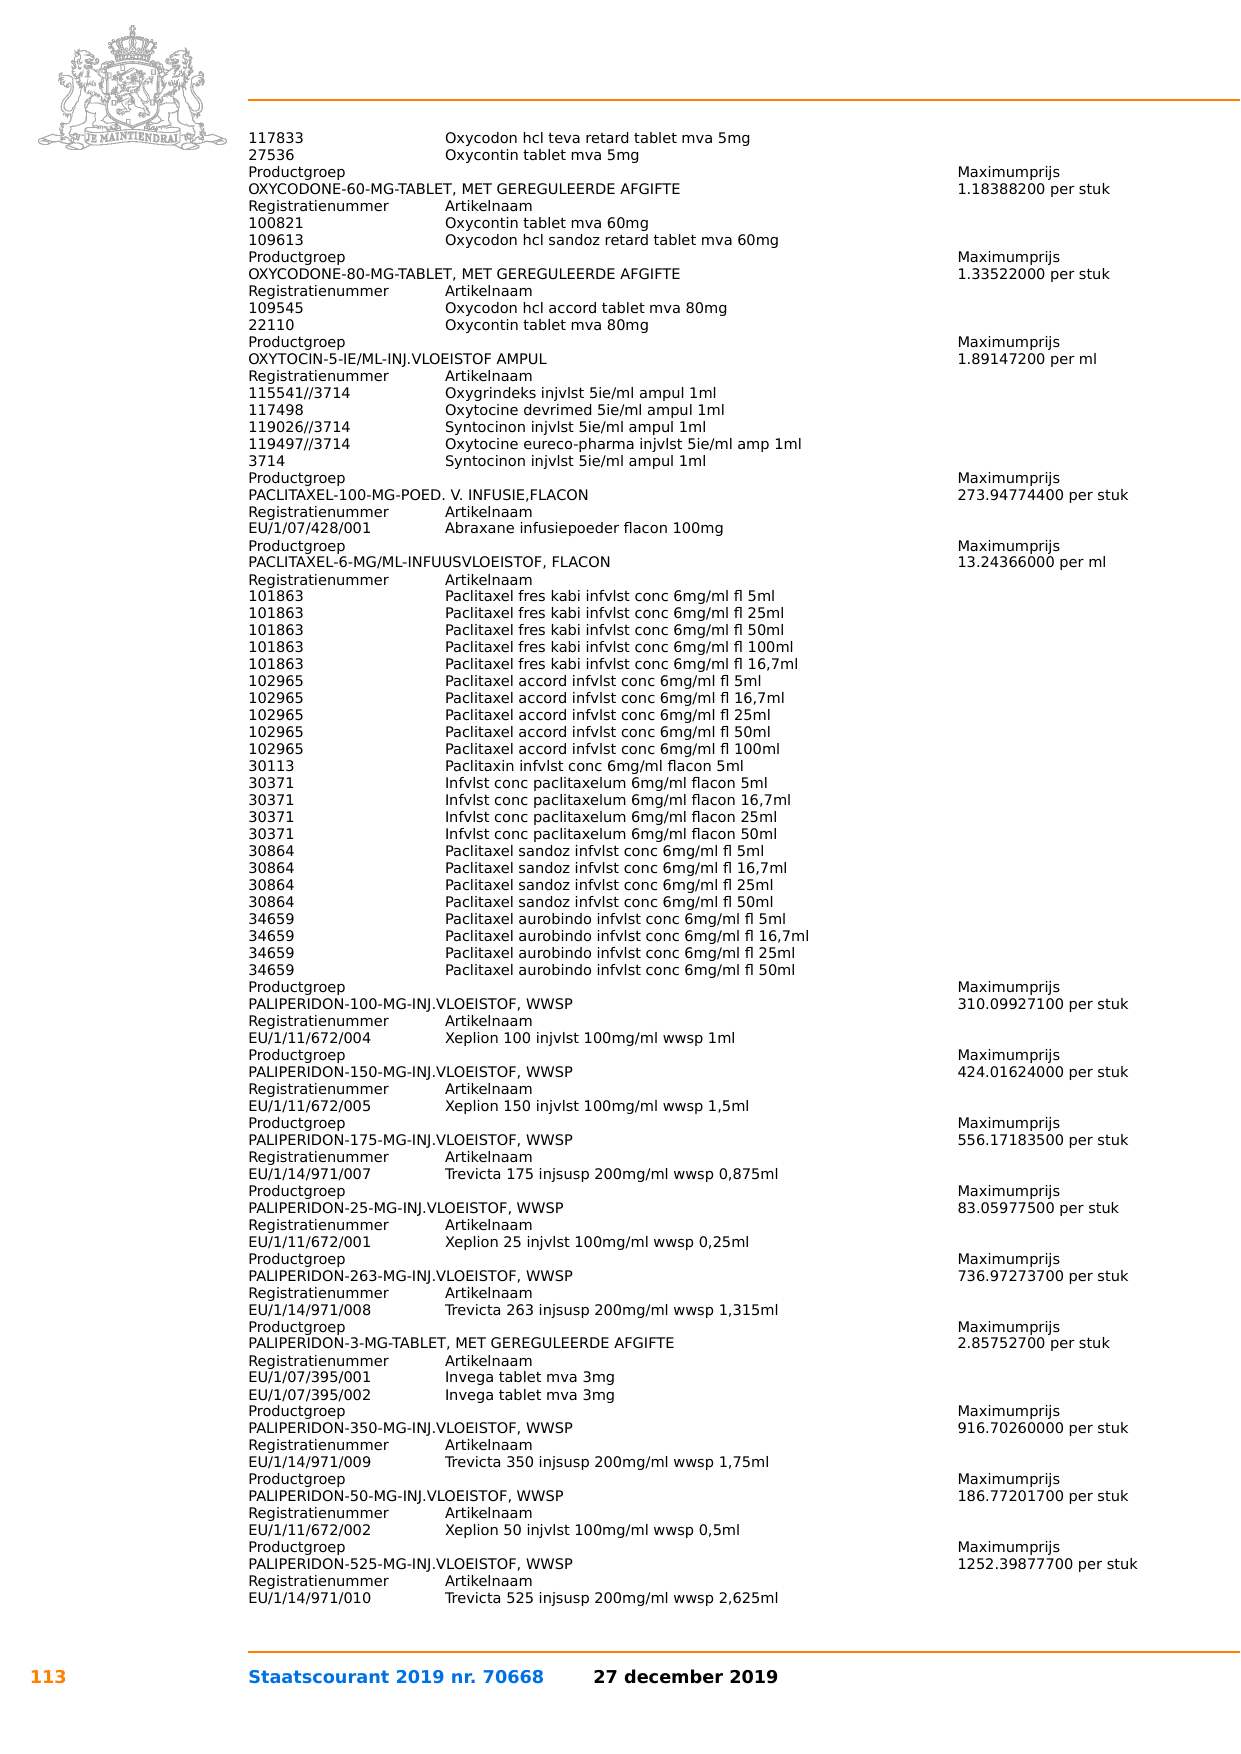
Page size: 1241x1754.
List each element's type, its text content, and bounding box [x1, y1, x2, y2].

table_cell EU/1/14/971/010 [248, 1590, 439, 1607]
table_cell Registratienummer [248, 1353, 439, 1369]
table_cell Maximumprijs [951, 334, 1163, 351]
table_cell 117833 [248, 130, 439, 147]
table_cell [439, 1047, 951, 1064]
table_cell EU/1/11/672/001 [248, 1234, 439, 1251]
table_cell [951, 792, 1163, 809]
table_cell Paclitaxel aurobindo infvlst conc 6mg/ml fl 16,7ml [439, 928, 951, 945]
table_cell 27536 [248, 147, 439, 164]
table_cell PACLITAXEL-100-MG-POED. V. INFUSIE,FLACON [248, 486, 951, 503]
table_cell [951, 1285, 1163, 1301]
table_cell 34659 [248, 928, 439, 945]
table_cell Xeplion 50 injvlst 100mg/ml wwsp 0,5ml [439, 1522, 951, 1539]
table_cell Artikelnaam [439, 1217, 951, 1233]
table_cell Paclitaxel sandoz infvlst conc 6mg/ml fl 50ml [439, 894, 951, 911]
table_cell EU/1/11/672/002 [248, 1522, 439, 1539]
table_cell Infvlst conc paclitaxelum 6mg/ml flacon 5ml [439, 775, 951, 792]
table_cell [439, 249, 951, 266]
table_cell Maximumprijs [951, 1403, 1163, 1420]
table_cell Oxytocine devrimed 5ie/ml ampul 1ml [439, 402, 951, 418]
table_cell [951, 198, 1163, 215]
table_cell Trevicta 175 injsusp 200mg/ml wwsp 0,875ml [439, 1166, 951, 1183]
table_cell [951, 1505, 1163, 1522]
table_cell [951, 1437, 1163, 1454]
table_cell 186.77201700 per stuk [951, 1488, 1163, 1505]
table_cell PALIPERIDON-3-MG-TABLET, MET GEREGULEERDE AFGIFTE [248, 1335, 951, 1352]
table_cell [951, 877, 1163, 894]
table_cell Productgroep [248, 1403, 439, 1420]
table_cell Oxycontin tablet mva 5mg [439, 147, 951, 164]
picture [38, 25, 227, 150]
table_cell Registratienummer [248, 198, 439, 215]
table_cell OXYCODONE-60-MG-TABLET, MET GEREGULEERDE AFGIFTE [248, 181, 951, 198]
table_cell [951, 1081, 1163, 1098]
table_cell [951, 1573, 1163, 1590]
table_cell 101863 [248, 639, 439, 656]
table_cell Maximumprijs [951, 1319, 1163, 1335]
table_cell Paclitaxel sandoz infvlst conc 6mg/ml fl 16,7ml [439, 860, 951, 877]
table_cell Maximumprijs [951, 979, 1163, 996]
table_cell [951, 826, 1163, 843]
table_cell [951, 843, 1163, 860]
table_cell [951, 741, 1163, 758]
table_cell [951, 147, 1163, 164]
table_cell EU/1/07/428/001 [248, 520, 439, 537]
table_cell Xeplion 150 injvlst 100mg/ml wwsp 1,5ml [439, 1098, 951, 1115]
table_cell [951, 368, 1163, 384]
table_cell PALIPERIDON-350-MG-INJ.VLOEISTOF, WWSP [248, 1420, 951, 1437]
table_cell [951, 894, 1163, 911]
table_cell Oxygrindeks injvlst 5ie/ml ampul 1ml [439, 385, 951, 402]
table_cell [951, 215, 1163, 232]
table_cell Trevicta 525 injsusp 200mg/ml wwsp 2,625ml [439, 1590, 951, 1607]
table_cell Oxycodon hcl teva retard tablet mva 5mg [439, 130, 951, 147]
table_cell [951, 673, 1163, 690]
table_cell 1.33522000 per stuk [951, 266, 1163, 283]
table_cell Paclitaxel aurobindo infvlst conc 6mg/ml fl 25ml [439, 945, 951, 962]
table_cell Registratienummer [248, 368, 439, 384]
table_cell EU/1/11/672/005 [248, 1098, 439, 1115]
table_cell 1.18388200 per stuk [951, 181, 1163, 198]
table_cell [951, 588, 1163, 605]
table_cell Invega tablet mva 3mg [439, 1386, 951, 1403]
table_cell 30864 [248, 894, 439, 911]
table_cell 30371 [248, 826, 439, 843]
table_cell Invega tablet mva 3mg [439, 1369, 951, 1386]
table_cell 30371 [248, 792, 439, 809]
table_cell 2.85752700 per stuk [951, 1335, 1163, 1352]
table_cell Oxycodon hcl accord tablet mva 80mg [439, 300, 951, 317]
table_cell Artikelnaam [439, 1013, 951, 1030]
table_cell [951, 419, 1163, 436]
table_cell Artikelnaam [439, 571, 951, 588]
table_cell 3714 [248, 453, 439, 469]
table_cell Artikelnaam [439, 1081, 951, 1098]
table_cell [439, 1251, 951, 1267]
table_cell Registratienummer [248, 1505, 439, 1522]
table_cell [951, 928, 1163, 945]
table_cell Productgroep [248, 1251, 439, 1267]
table_cell EU/1/14/971/009 [248, 1454, 439, 1471]
table_cell [439, 1319, 951, 1335]
table_cell Paclitaxel fres kabi infvlst conc 6mg/ml fl 25ml [439, 605, 951, 622]
table_cell Xeplion 25 injvlst 100mg/ml wwsp 0,25ml [439, 1234, 951, 1251]
table_cell Registratienummer [248, 1217, 439, 1233]
table_cell [951, 1590, 1163, 1607]
table_cell 556.17183500 per stuk [951, 1132, 1163, 1149]
table_cell [951, 1234, 1163, 1251]
table_cell [951, 453, 1163, 469]
table_cell Productgroep [248, 538, 439, 554]
table_cell [951, 605, 1163, 622]
table_cell 30371 [248, 775, 439, 792]
table_cell [951, 724, 1163, 741]
table_cell 13.24366000 per ml [951, 554, 1163, 571]
table_cell 102965 [248, 724, 439, 741]
table_cell [951, 1301, 1163, 1318]
table_cell 273.94774400 per stuk [951, 486, 1163, 503]
table_cell [439, 1403, 951, 1420]
table_cell 101863 [248, 588, 439, 605]
table_cell Maximumprijs [951, 538, 1163, 554]
table_cell Paclitaxel accord infvlst conc 6mg/ml fl 5ml [439, 673, 951, 690]
table_cell [439, 1471, 951, 1488]
table_cell Paclitaxel fres kabi infvlst conc 6mg/ml fl 16,7ml [439, 656, 951, 673]
table_cell [951, 1166, 1163, 1183]
table_cell 424.01624000 per stuk [951, 1064, 1163, 1081]
table_cell Productgroep [248, 1115, 439, 1132]
table_cell [951, 622, 1163, 639]
table_cell Maximumprijs [951, 1047, 1163, 1064]
table_cell Paclitaxel fres kabi infvlst conc 6mg/ml fl 5ml [439, 588, 951, 605]
table_cell [951, 962, 1163, 979]
table_cell [951, 1013, 1163, 1030]
table_cell [951, 317, 1163, 334]
table_cell Productgroep [248, 1471, 439, 1488]
table_cell 101863 [248, 622, 439, 639]
table_cell 30864 [248, 860, 439, 877]
table_cell 115541//3714 [248, 385, 439, 402]
table_cell 109545 [248, 300, 439, 317]
table_cell OXYTOCIN-5-IE/ML-INJ.VLOEISTOF AMPUL [248, 351, 951, 368]
table_cell Artikelnaam [439, 1573, 951, 1590]
table_cell [951, 656, 1163, 673]
table_cell 119497//3714 [248, 436, 439, 452]
table_cell Paclitaxel aurobindo infvlst conc 6mg/ml fl 50ml [439, 962, 951, 979]
table_cell Artikelnaam [439, 198, 951, 215]
table_cell [951, 1386, 1163, 1403]
table_cell [951, 1217, 1163, 1233]
table_cell 102965 [248, 707, 439, 724]
table_cell PALIPERIDON-263-MG-INJ.VLOEISTOF, WWSP [248, 1268, 951, 1284]
table_cell 1252.39877700 per stuk [951, 1556, 1163, 1573]
table_cell Productgroep [248, 334, 439, 351]
table_cell [439, 334, 951, 351]
table_cell [951, 1149, 1163, 1166]
table_cell Artikelnaam [439, 1285, 951, 1301]
table_cell [951, 707, 1163, 724]
table_cell Maximumprijs [951, 1539, 1163, 1556]
table_cell Infvlst conc paclitaxelum 6mg/ml flacon 25ml [439, 809, 951, 826]
table_cell 119026//3714 [248, 419, 439, 436]
table_cell Productgroep [248, 1319, 439, 1335]
table_cell Maximumprijs [951, 1471, 1163, 1488]
table_cell Artikelnaam [439, 1149, 951, 1166]
table_cell Paclitaxel accord infvlst conc 6mg/ml fl 16,7ml [439, 690, 951, 707]
table_cell Trevicta 263 injsusp 200mg/ml wwsp 1,315ml [439, 1301, 951, 1318]
table_cell [951, 1454, 1163, 1471]
table_cell [439, 470, 951, 486]
table_cell [439, 1539, 951, 1556]
table_cell Xeplion 100 injvlst 100mg/ml wwsp 1ml [439, 1030, 951, 1047]
table_cell [439, 1183, 951, 1199]
table_cell PACLITAXEL-6-MG/ML-INFUUSVLOEISTOF, FLACON [248, 554, 951, 571]
table_cell [951, 639, 1163, 656]
table_cell Productgroep [248, 1047, 439, 1064]
table_cell Registratienummer [248, 1285, 439, 1301]
table_cell [951, 758, 1163, 775]
table_cell Artikelnaam [439, 504, 951, 520]
table_cell Registratienummer [248, 1081, 439, 1098]
table_cell 101863 [248, 656, 439, 673]
table_cell PALIPERIDON-175-MG-INJ.VLOEISTOF, WWSP [248, 1132, 951, 1149]
table_cell [951, 130, 1163, 147]
table_cell EU/1/07/395/001 [248, 1369, 439, 1386]
table_cell Paclitaxel accord infvlst conc 6mg/ml fl 100ml [439, 741, 951, 758]
table_cell 102965 [248, 741, 439, 758]
table_cell PALIPERIDON-25-MG-INJ.VLOEISTOF, WWSP [248, 1200, 951, 1217]
table_cell 34659 [248, 945, 439, 962]
table_cell Maximumprijs [951, 470, 1163, 486]
table_cell [439, 979, 951, 996]
table_cell Paclitaxel sandoz infvlst conc 6mg/ml fl 25ml [439, 877, 951, 894]
table_cell Paclitaxel sandoz infvlst conc 6mg/ml fl 5ml [439, 843, 951, 860]
table_cell [951, 300, 1163, 317]
table_cell Productgroep [248, 164, 439, 181]
table_cell Oxycodon hcl sandoz retard tablet mva 60mg [439, 232, 951, 249]
table_cell Oxytocine eureco-pharma injvlst 5ie/ml amp 1ml [439, 436, 951, 452]
table_cell 109613 [248, 232, 439, 249]
table_cell [951, 385, 1163, 402]
table_cell 100821 [248, 215, 439, 232]
table_cell Productgroep [248, 1539, 439, 1556]
table_cell 34659 [248, 962, 439, 979]
table_cell Oxycontin tablet mva 80mg [439, 317, 951, 334]
table_cell [951, 1098, 1163, 1115]
table_cell Maximumprijs [951, 249, 1163, 266]
table_cell [951, 402, 1163, 418]
table_cell [951, 775, 1163, 792]
table_cell [951, 1030, 1163, 1047]
table_cell Trevicta 350 injsusp 200mg/ml wwsp 1,75ml [439, 1454, 951, 1471]
table_cell [951, 232, 1163, 249]
table_cell Registratienummer [248, 283, 439, 300]
table_cell 916.70260000 per stuk [951, 1420, 1163, 1437]
table_cell Productgroep [248, 249, 439, 266]
table_cell Registratienummer [248, 504, 439, 520]
table_cell Artikelnaam [439, 283, 951, 300]
table_cell 30864 [248, 843, 439, 860]
table_cell 736.97273700 per stuk [951, 1268, 1163, 1284]
table_cell PALIPERIDON-50-MG-INJ.VLOEISTOF, WWSP [248, 1488, 951, 1505]
table_cell [439, 164, 951, 181]
table_cell Syntocinon injvlst 5ie/ml ampul 1ml [439, 453, 951, 469]
table_cell Artikelnaam [439, 1505, 951, 1522]
table_cell 310.09927100 per stuk [951, 996, 1163, 1013]
table_cell Paclitaxel accord infvlst conc 6mg/ml fl 50ml [439, 724, 951, 741]
table_cell [951, 504, 1163, 520]
table_cell Registratienummer [248, 1149, 439, 1166]
table_cell Paclitaxel fres kabi infvlst conc 6mg/ml fl 50ml [439, 622, 951, 639]
table_cell Syntocinon injvlst 5ie/ml ampul 1ml [439, 419, 951, 436]
table_cell Productgroep [248, 470, 439, 486]
table_cell EU/1/11/672/004 [248, 1030, 439, 1047]
table_cell Registratienummer [248, 571, 439, 588]
table_cell 1.89147200 per ml [951, 351, 1163, 368]
table_cell [951, 911, 1163, 928]
table_cell [439, 1115, 951, 1132]
table_cell Maximumprijs [951, 1183, 1163, 1199]
table_cell Registratienummer [248, 1573, 439, 1590]
table_cell Infvlst conc paclitaxelum 6mg/ml flacon 50ml [439, 826, 951, 843]
table_cell OXYCODONE-80-MG-TABLET, MET GEREGULEERDE AFGIFTE [248, 266, 951, 283]
table_cell Paclitaxin infvlst conc 6mg/ml flacon 5ml [439, 758, 951, 775]
table_cell [951, 809, 1163, 826]
table_cell [951, 945, 1163, 962]
table_cell 30371 [248, 809, 439, 826]
table_cell EU/1/14/971/008 [248, 1301, 439, 1318]
table_cell Paclitaxel fres kabi infvlst conc 6mg/ml fl 100ml [439, 639, 951, 656]
table_cell [951, 860, 1163, 877]
table_cell [951, 1522, 1163, 1539]
table_cell 30113 [248, 758, 439, 775]
table_cell [951, 690, 1163, 707]
table_cell Paclitaxel accord infvlst conc 6mg/ml fl 25ml [439, 707, 951, 724]
table_cell 117498 [248, 402, 439, 418]
table_cell [439, 538, 951, 554]
table_cell Abraxane infusiepoeder flacon 100mg [439, 520, 951, 537]
table_cell Artikelnaam [439, 1353, 951, 1369]
table_cell 101863 [248, 605, 439, 622]
table_cell 102965 [248, 690, 439, 707]
table_cell Oxycontin tablet mva 60mg [439, 215, 951, 232]
table_cell EU/1/07/395/002 [248, 1386, 439, 1403]
table_cell PALIPERIDON-100-MG-INJ.VLOEISTOF, WWSP [248, 996, 951, 1013]
table_cell EU/1/14/971/007 [248, 1166, 439, 1183]
table_cell Maximumprijs [951, 1115, 1163, 1132]
table_cell [951, 520, 1163, 537]
table_cell [951, 436, 1163, 452]
table_cell Artikelnaam [439, 1437, 951, 1454]
table_cell PALIPERIDON-525-MG-INJ.VLOEISTOF, WWSP [248, 1556, 951, 1573]
table_cell 34659 [248, 911, 439, 928]
table_cell Infvlst conc paclitaxelum 6mg/ml flacon 16,7ml [439, 792, 951, 809]
table_cell [951, 1353, 1163, 1369]
table_cell Registratienummer [248, 1013, 439, 1030]
table_cell Paclitaxel aurobindo infvlst conc 6mg/ml fl 5ml [439, 911, 951, 928]
table_cell 22110 [248, 317, 439, 334]
table_cell [951, 1369, 1163, 1386]
table_cell Registratienummer [248, 1437, 439, 1454]
table_cell 30864 [248, 877, 439, 894]
table_cell [951, 571, 1163, 588]
table_cell Productgroep [248, 1183, 439, 1199]
table_cell Productgroep [248, 979, 439, 996]
table_cell Maximumprijs [951, 164, 1163, 181]
table_cell 102965 [248, 673, 439, 690]
table_cell [951, 283, 1163, 300]
table_cell Artikelnaam [439, 368, 951, 384]
table_cell PALIPERIDON-150-MG-INJ.VLOEISTOF, WWSP [248, 1064, 951, 1081]
table_cell Maximumprijs [951, 1251, 1163, 1267]
table_cell 83.05977500 per stuk [951, 1200, 1163, 1217]
